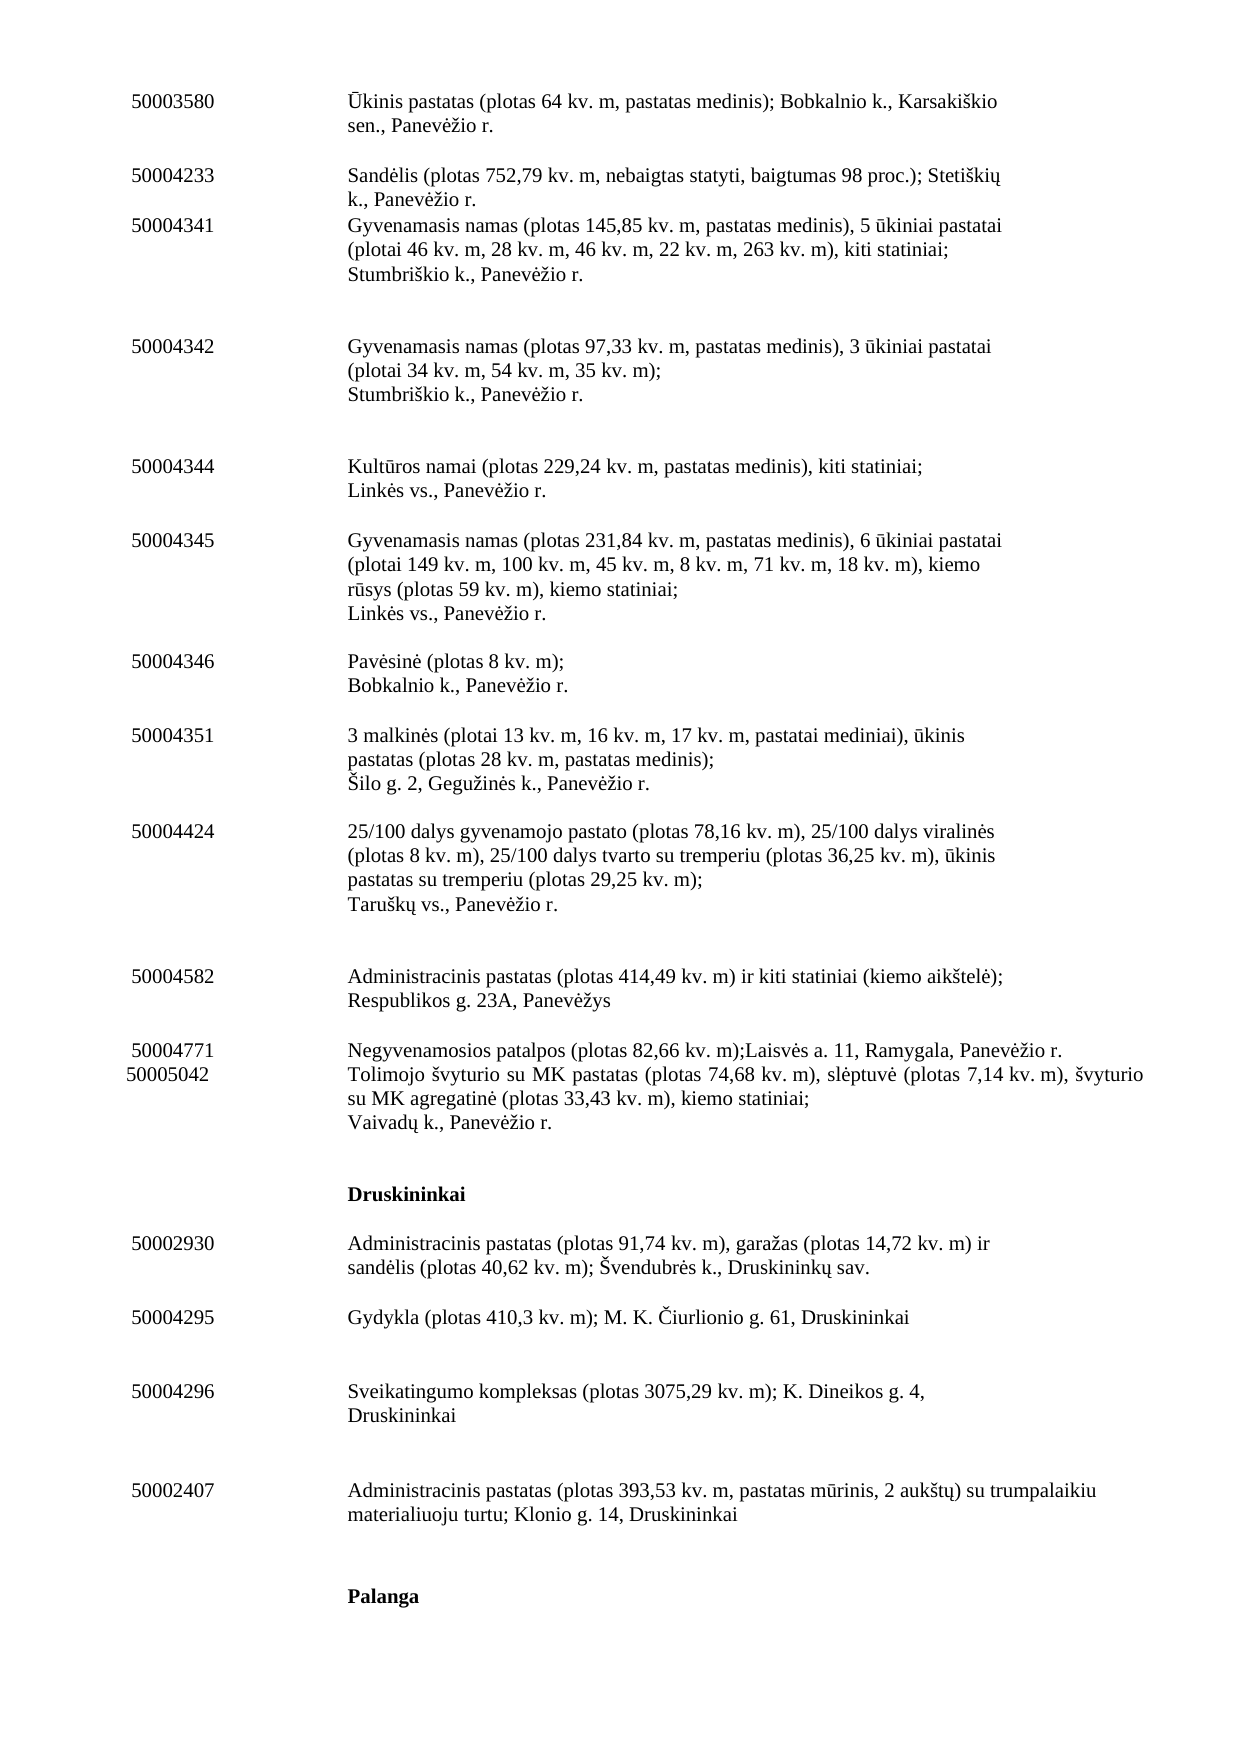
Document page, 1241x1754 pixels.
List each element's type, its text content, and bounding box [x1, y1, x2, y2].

table_cell [1066, 649, 1155, 699]
table_cell 50004341 [115, 213, 336, 286]
table_cell [1155, 1584, 1170, 1608]
table_cell [1066, 1305, 1155, 1355]
table_cell [1170, 1038, 1240, 1134]
table_cell [1037, 213, 1066, 286]
table_cell [1066, 1231, 1155, 1281]
table_cell [336, 1560, 1155, 1584]
table_cell [115, 1281, 1155, 1305]
table_cell [1170, 1183, 1240, 1206]
table_cell [1155, 1379, 1170, 1429]
table_cell [1170, 1454, 1240, 1478]
table_cell [115, 504, 1155, 528]
table_cell 50004344 [115, 454, 336, 504]
table_cell [115, 1134, 1155, 1158]
table_cell [1066, 163, 1155, 213]
table_cell [115, 1430, 1155, 1454]
table_cell [115, 310, 1155, 334]
table_cell [1155, 723, 1170, 795]
table_cell [1155, 334, 1170, 406]
table_cell [1066, 528, 1155, 624]
table_cell [1155, 1305, 1170, 1355]
table_cell [1066, 964, 1155, 1014]
table_cell [1170, 528, 1240, 624]
table_cell [1037, 89, 1066, 139]
table_cell Druskininkai [336, 1183, 1155, 1206]
table_cell [1170, 1584, 1240, 1608]
table_cell [1170, 454, 1240, 504]
table_cell Administracinis pastatas (plotas 91,74 kv. m), garažas (plotas 14,72 kv. m) ir sandėlis (plotas 40,62 kv. m); Švendubrės k., Druskininkų sav. [336, 1231, 1037, 1281]
table_cell [1170, 213, 1240, 286]
table_cell [1170, 1560, 1240, 1584]
table_cell 50004296 [115, 1379, 336, 1429]
table_cell [1170, 940, 1240, 964]
table_cell [115, 1014, 1155, 1038]
table_cell [115, 139, 1155, 163]
table_cell [1155, 454, 1170, 504]
table_cell [1037, 1379, 1066, 1429]
table_cell [1155, 699, 1170, 723]
table_cell 50004346 [115, 649, 336, 699]
table_cell [1155, 1608, 1170, 1632]
table_cell [1037, 1305, 1066, 1355]
table_cell [1037, 528, 1066, 624]
table_cell [1155, 1158, 1170, 1182]
table_cell [1170, 1014, 1240, 1038]
table_cell [336, 1454, 1155, 1478]
table_cell [1170, 1355, 1240, 1379]
table_cell Administracinis pastatas (plotas 414,49 kv. m) ir kiti statiniai (kiemo aikštelė); Respublikos g. 23A, Panevėžys [336, 964, 1037, 1014]
table_cell [1170, 163, 1240, 213]
table_cell 50004342 [115, 334, 336, 406]
table_cell [115, 1560, 336, 1584]
table_cell [1170, 1134, 1240, 1158]
table_cell [1170, 649, 1240, 699]
table_cell [1170, 1158, 1240, 1182]
table_cell [1155, 1430, 1170, 1454]
table_cell [1170, 1206, 1240, 1231]
table_cell [336, 1206, 1155, 1231]
table_cell [1170, 334, 1240, 406]
table_cell [1155, 1038, 1170, 1134]
table_cell [1170, 964, 1240, 1014]
table_cell [1037, 649, 1066, 699]
table_cell [1155, 649, 1170, 699]
table_cell [1155, 1355, 1170, 1379]
table_cell [115, 916, 1155, 939]
table_cell [1170, 1305, 1240, 1355]
table_cell [1155, 1014, 1170, 1038]
table_cell [115, 795, 1155, 819]
table_cell [1155, 1231, 1170, 1281]
table_cell 50002407 [115, 1478, 336, 1560]
table_cell [1155, 310, 1170, 334]
table_cell [1170, 139, 1240, 163]
table_cell [1066, 723, 1155, 795]
table_cell [1155, 964, 1170, 1014]
table_cell Gyvenamasis namas (plotas 231,84 kv. m, pastatas medinis), 6 ūkiniai pastatai (plotai 149 kv. m, 100 kv. m, 45 kv. m, 8 kv. m, 71 kv. m, 18 kv. m), kiemo rūsys (plotas 59 kv. m), kiemo statiniai; Linkės vs., Panevėžio r. [336, 528, 1037, 624]
table_cell [115, 1183, 336, 1206]
table_cell [1066, 213, 1155, 286]
table_cell [1170, 1608, 1240, 1632]
table_cell 50004424 [115, 819, 336, 916]
table_cell [115, 625, 1155, 649]
table_cell [115, 286, 1155, 309]
table_cell [1170, 723, 1240, 795]
table_cell 50004771 50005042 [115, 1038, 336, 1134]
table_cell [1037, 819, 1066, 916]
table_cell [1155, 625, 1170, 649]
table_cell [1170, 1430, 1240, 1454]
table_cell [1170, 819, 1240, 916]
table_cell [1155, 213, 1170, 286]
table_cell Kultūros namai (plotas 229,24 kv. m, pastatas medinis), kiti statiniai; Linkės vs., Panevėžio r. [336, 454, 1037, 504]
table_cell [1155, 504, 1170, 528]
table_cell [1066, 89, 1155, 139]
table_cell Pavėsinė (plotas 8 kv. m); Bobkalnio k., Panevėžio r. [336, 649, 1037, 699]
table_cell [1155, 1206, 1170, 1231]
table_cell Ūkinis pastatas (plotas 64 kv. m, pastatas medinis); Bobkalnio k., Karsakiškio sen., Panevėžio r. [336, 89, 1037, 139]
table_cell [1066, 819, 1155, 916]
table_cell [115, 1158, 1155, 1182]
table_cell [1170, 406, 1240, 430]
table_cell [1155, 528, 1170, 624]
table_cell 50004345 [115, 528, 336, 624]
table_cell 50003580 [115, 89, 336, 139]
table_cell [1037, 163, 1066, 213]
table_cell [1170, 89, 1240, 139]
table_cell [115, 1608, 336, 1632]
table_cell [1155, 1281, 1170, 1305]
table_cell Administracinis pastatas (plotas 393,53 kv. m, pastatas mūrinis, 2 aukštų) su trumpalaikiu materialiuoju turtu; Klonio g. 14, Druskininkai [336, 1478, 1155, 1560]
table_cell [1170, 1231, 1240, 1281]
table_cell Gyvenamasis namas (plotas 145,85 kv. m, pastatas medinis), 5 ūkiniai pastatai (plotai 46 kv. m, 28 kv. m, 46 kv. m, 22 kv. m, 263 kv. m), kiti statiniai; Stumbriškio k., Panevėžio r. [336, 213, 1037, 286]
table_cell [115, 1454, 336, 1478]
table_cell 25/100 dalys gyvenamojo pastato (plotas 78,16 kv. m), 25/100 dalys viralinės (plotas 8 kv. m), 25/100 dalys tvarto su tremperiu (plotas 36,25 kv. m), ūkinis pastatas su tremperiu (plotas 29,25 kv. m); Taruškų vs., Panevėžio r. [336, 819, 1037, 916]
table_cell [1155, 1560, 1170, 1584]
table_cell [1170, 430, 1240, 454]
table_cell [1155, 916, 1170, 939]
table_cell [1037, 723, 1066, 795]
table_cell [1170, 1379, 1240, 1429]
table_cell [115, 940, 1155, 964]
table_cell 50004295 [115, 1305, 336, 1355]
table_cell [1037, 964, 1066, 1014]
table_cell [1155, 1454, 1170, 1478]
table_cell 3 malkinės (plotai 13 kv. m, 16 kv. m, 17 kv. m, pastatai mediniai), ūkinis pastatas (plotas 28 kv. m, pastatas medinis); Šilo g. 2, Gegužinės k., Panevėžio r. [336, 723, 1037, 795]
table_cell 50004582 [115, 964, 336, 1014]
table_cell [1037, 454, 1066, 504]
table_cell [1155, 286, 1170, 309]
table_cell [1155, 406, 1170, 430]
table_cell [1155, 1478, 1170, 1560]
table_cell [1155, 819, 1170, 916]
table_cell [115, 1206, 336, 1231]
table_cell 50004233 [115, 163, 336, 213]
table_cell [1170, 504, 1240, 528]
table_cell [1155, 1183, 1170, 1206]
table_cell [115, 406, 1155, 430]
table_cell [1155, 163, 1170, 213]
table_cell [1170, 795, 1240, 819]
table_cell Palanga [336, 1584, 1155, 1608]
table_cell [115, 1355, 1155, 1379]
table_cell Negyvenamosios patalpos (plotas 82,66 kv. m);Laisvės a. 11, Ramygala, Panevėžio r. Tolimojo švyturio su MK pastatas (plotas 74,68 kv. m), slėptuvė (plotas 7,14 kv. m), švyturio su MK agregatinė (plotas 33,43 kv. m), kiemo statiniai; Vaivadų k., Panevėžio r. [336, 1038, 1155, 1134]
table_cell [115, 1584, 336, 1608]
table_cell [1037, 334, 1066, 406]
table_cell [1155, 139, 1170, 163]
table_cell [1155, 89, 1170, 139]
table_cell 50002930 [115, 1231, 336, 1281]
table_cell [1170, 1281, 1240, 1305]
table_cell [115, 430, 1155, 454]
table_cell [1155, 795, 1170, 819]
table_cell [1066, 1379, 1155, 1429]
table_cell [1170, 310, 1240, 334]
table_cell [1170, 1478, 1240, 1560]
table_cell [1037, 1231, 1066, 1281]
table_cell Gydykla (plotas 410,3 kv. m); M. K. Čiurlionio g. 61, Druskininkai [336, 1305, 1037, 1355]
table_cell [1066, 334, 1155, 406]
table_cell [1170, 286, 1240, 309]
table_cell [336, 1608, 1155, 1632]
table_cell [1170, 625, 1240, 649]
table_cell [1170, 699, 1240, 723]
table_cell [1066, 454, 1155, 504]
table_cell [1170, 916, 1240, 939]
table_cell Gyvenamasis namas (plotas 97,33 kv. m, pastatas medinis), 3 ūkiniai pastatai (plotai 34 kv. m, 54 kv. m, 35 kv. m); Stumbriškio k., Panevėžio r. [336, 334, 1037, 406]
table_cell [1155, 1134, 1170, 1158]
table_cell 50004351 [115, 723, 336, 795]
table_cell [115, 699, 1155, 723]
table_cell Sveikatingumo kompleksas (plotas 3075,29 kv. m); K. Dineikos g. 4, Druskininkai [336, 1379, 1037, 1429]
table_cell Sandėlis (plotas 752,79 kv. m, nebaigtas statyti, baigtumas 98 proc.); Stetiškių k., Panevėžio r. [336, 163, 1037, 213]
table_cell [1155, 940, 1170, 964]
table_cell [1155, 430, 1170, 454]
